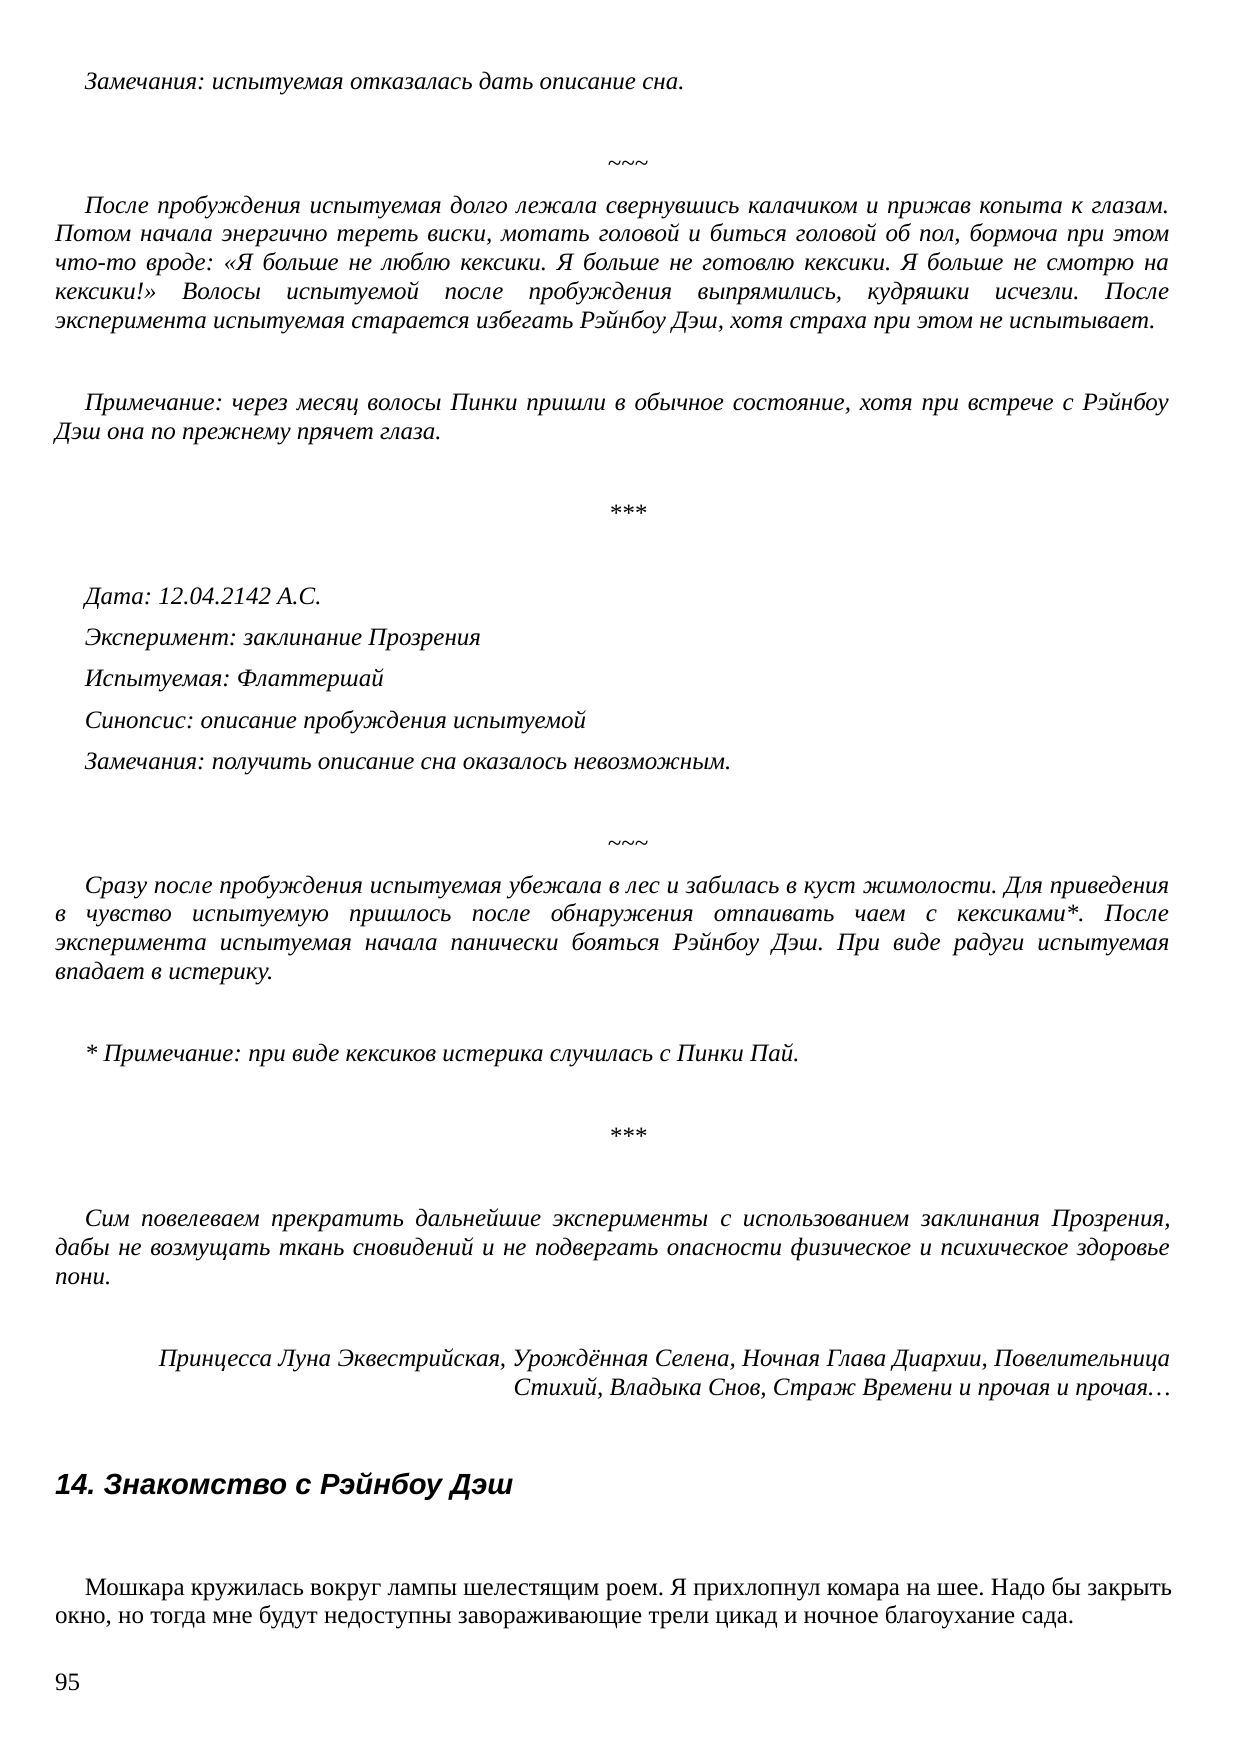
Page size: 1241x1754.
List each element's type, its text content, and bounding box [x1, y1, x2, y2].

text *** [55, 1121, 1173, 1150]
text Примечание: через месяц волосы Пинки пришли в обычное состояние, хотя при встрече с Рэйнбоу Дэш она по прежнему прячет глаза. [55, 387, 1173, 445]
text Испытуемая: Флаттершай [55, 663, 1173, 692]
text Принцесса Луна Эквестрийская, Урождённая Селена, Ночная Глава Диархии, Повелительница Стихий, Владыка Снов, Страж Времени и прочая и прочая… [55, 1343, 1173, 1401]
text Дата: 12.04.2142 А.С. [55, 581, 1173, 610]
text *** [55, 498, 1173, 527]
text ~~~ [55, 148, 1173, 177]
subtitle 14. Знакомство с Рэйнбоу Дэш [55, 1467, 1173, 1501]
text Сразу после пробуждения испытуемая убежала в лес и забилась в куст жимолости. Для приведения в чувство испытуемую пришлось после обнаружения отпаивать чаем с кексиками*. После эксперимента испытуемая начала панически бояться Рэйнбоу Дэш. При виде радуги испытуемая впадает в истерику. [55, 870, 1173, 985]
text Эксперимент: заклинание Прозрения [55, 622, 1173, 651]
text После пробуждения испытуемая долго лежала свернувшись калачиком и прижав копыта к глазам. Потом начала энергично тереть виски, мотать головой и биться головой об пол, бормоча при этом что-то вроде: «Я больше не люблю кексики. Я больше не готовлю кексики. Я больше не смотрю на кексики!» Волосы испытуемой после пробуждения выпрямились, кудряшки исчезли. После эксперимента испытуемая старается избегать Рэйнбоу Дэш, хотя страха при этом не испытывает. [55, 190, 1173, 333]
text Мошкара кружилась вокруг лампы шелестящим роем. Я прихлопнул комара на шее. Надо бы закрыть окно, но тогда мне будут недоступны завораживающие трели цикад и ночное благоухание сада. [55, 1572, 1173, 1629]
text Сим повелеваем прекратить дальнейшие эксперименты с использованием заклинания Прозрения, дабы не возмущать ткань сновидений и не подвергать опасности физическое и психическое здоровье пони. [55, 1203, 1173, 1290]
text Синопсис: описание пробуждения испытуемой [55, 705, 1173, 733]
text * Примечание: при виде кексиков истерика случилась с Пинки Пай. [55, 1038, 1173, 1067]
text Замечания: получить описание сна оказалось невозможным. [55, 746, 1173, 775]
text Замечания: испытуемая отказалась дать описание сна. [55, 66, 1173, 95]
text ~~~ [55, 828, 1173, 857]
